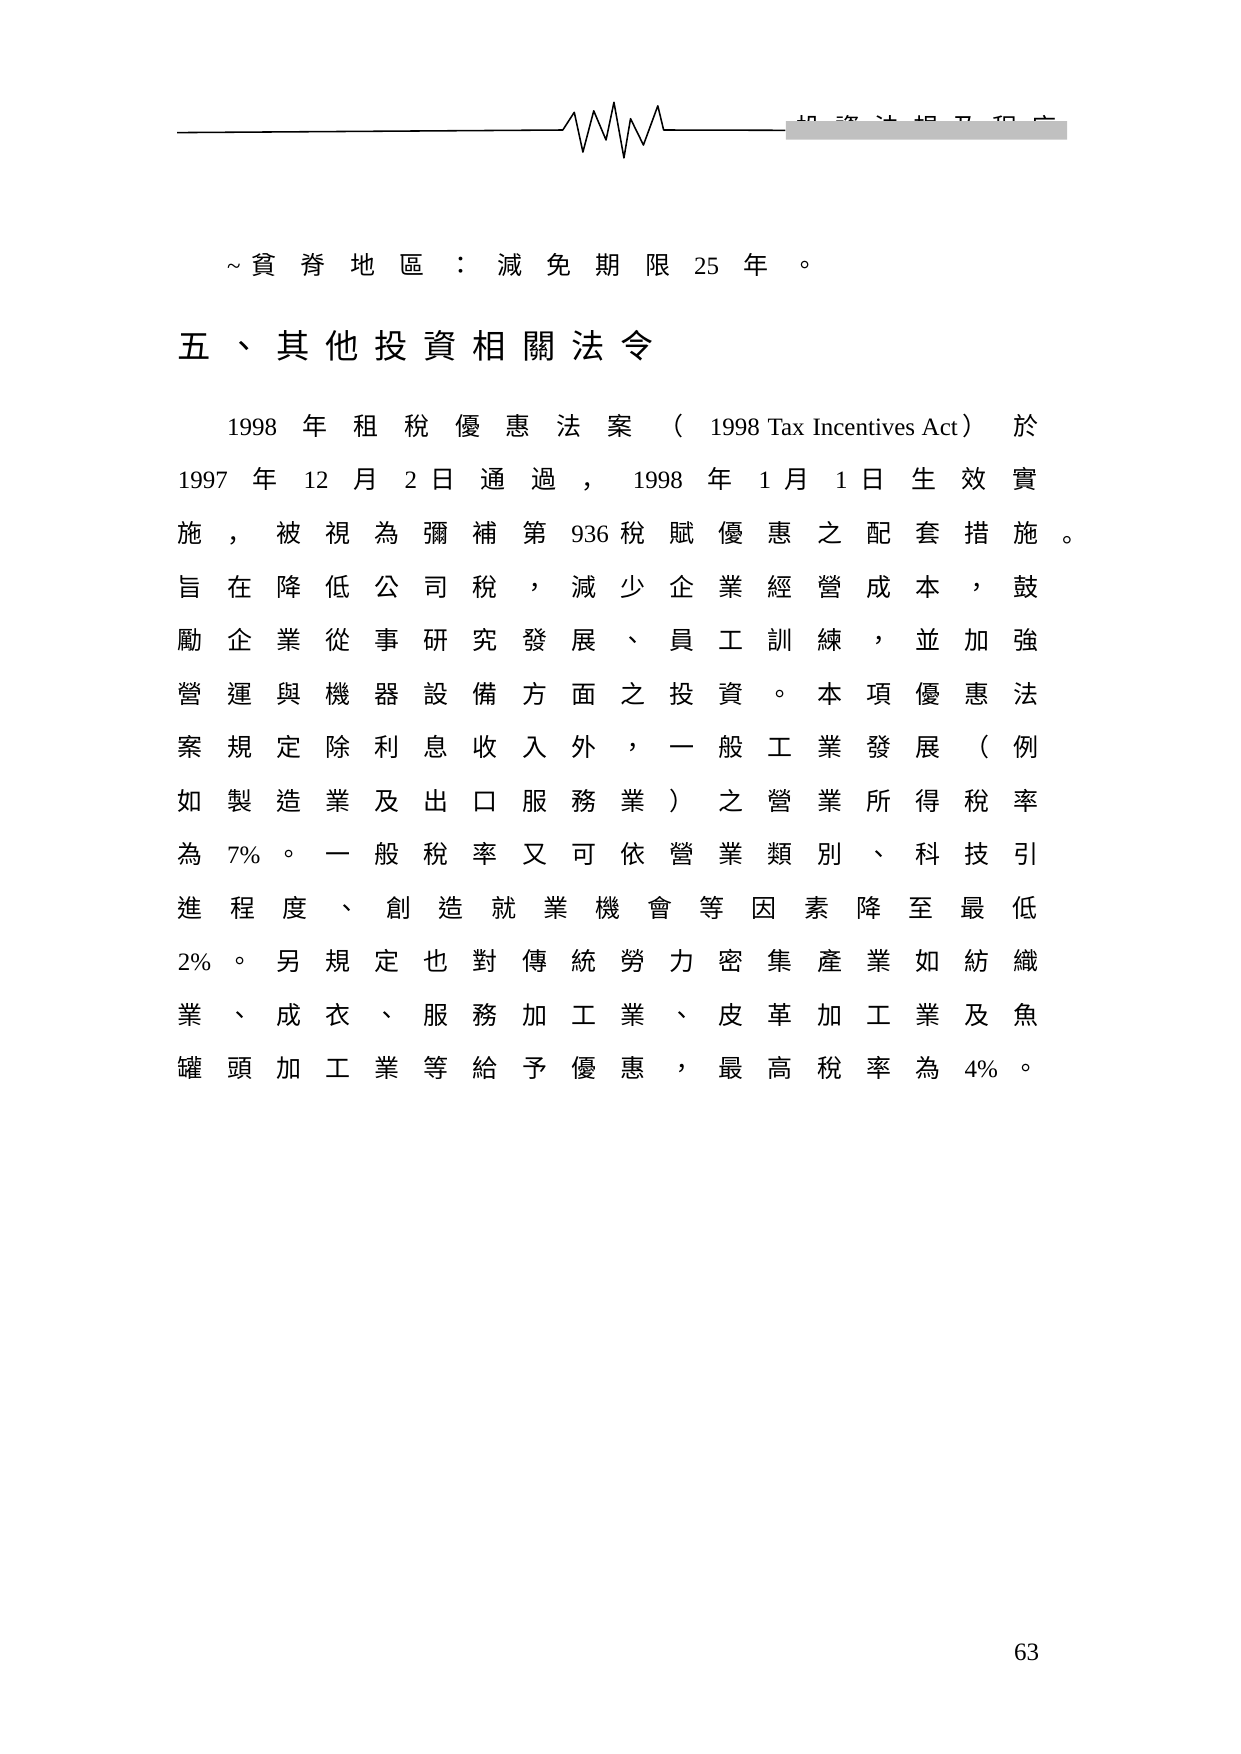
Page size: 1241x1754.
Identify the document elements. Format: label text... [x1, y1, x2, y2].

text 1998年租稅優惠法案（1998 Tax Incentives Act）於1997年12月2日通過，1998年1月1日生效實施，被視為彌補第936稅賦優惠之配套措施。旨在降低公司稅，減少企業經營成本，鼓勵企業從事研究發展、員工訓練，並加強營運與機器設備方面之投資。本項優惠法案規定除利息收入外，一般工業發展（例如製造業及出口服務業）之營業所得稅率為7%。一般稅率又可依營業類別、科技引進程度、創造就業機會等因素降至最低2%。另規定也對傳統勞力密集產業如紡織業、成衣、服務加工業、皮革加工業及魚罐頭加工業等給予優惠，最高稅率為4%。 [178, 398, 1063, 1094]
text 五、其他投資相關法令 [178, 317, 1063, 371]
text ~貧脊地區：減免期限25年。 [178, 237, 1063, 291]
